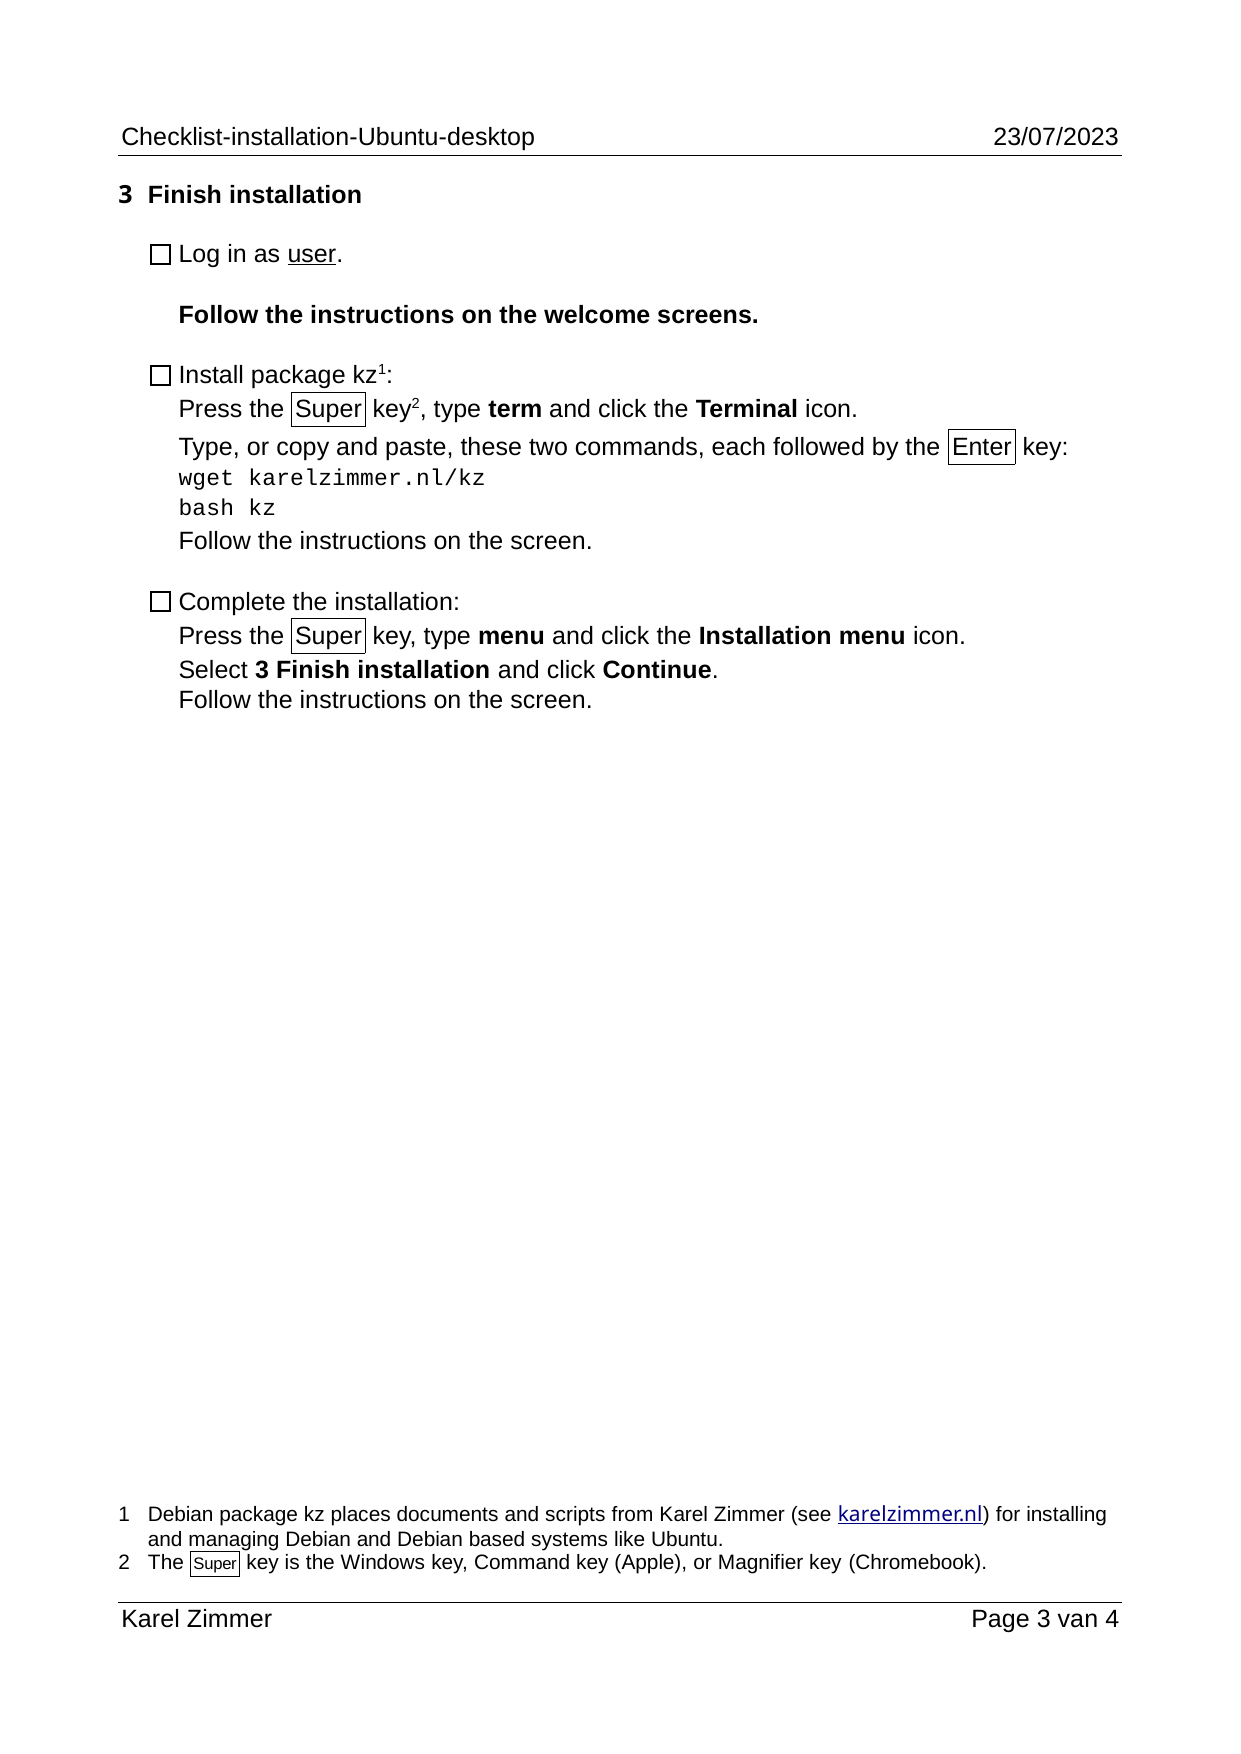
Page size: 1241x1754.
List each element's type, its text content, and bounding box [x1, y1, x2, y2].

table_cell [118, 526, 142, 556]
table_cell [142, 330, 177, 360]
table_cell [142, 300, 177, 330]
table_cell [142, 617, 177, 654]
table_cell [142, 685, 177, 715]
table_header Log in as USER. [177, 239, 1122, 269]
table_cell [118, 685, 142, 715]
table_cell [142, 526, 177, 556]
list Finish installation [118, 177, 1122, 211]
table_cell [142, 556, 177, 587]
table_cell [118, 617, 142, 654]
table_cell [142, 269, 177, 300]
table_cell Complete the installation: [177, 587, 1122, 617]
table_cell [118, 556, 142, 587]
table_cell Install package kz: [177, 360, 1122, 391]
table_cell Select 3 Finish installation and click Continue. [177, 654, 1122, 685]
table_cell [118, 391, 142, 428]
table_cell [142, 391, 177, 428]
table_cell Press the Super key, type term and click the Terminal icon. [177, 391, 1122, 428]
table_header [142, 239, 177, 269]
table_cell [118, 587, 142, 617]
table_cell [118, 654, 142, 685]
table_cell [118, 330, 142, 360]
table_cell [118, 300, 142, 330]
table_cell [142, 360, 177, 391]
table_cell [142, 496, 177, 526]
table_cell wget karelzimmer.nl/kz [177, 465, 1122, 496]
table_cell bash kz [177, 496, 1122, 526]
table_cell [177, 269, 1122, 300]
table_cell [177, 330, 1122, 360]
table_cell [142, 465, 177, 496]
table_cell Type, or copy and paste, these two commands, each followed by the Enter key: [177, 428, 1122, 465]
table_cell Follow the instructions on the screen. [177, 685, 1122, 715]
table_cell [142, 587, 177, 617]
table_header [118, 239, 142, 269]
table_cell [142, 654, 177, 685]
table_cell [118, 465, 142, 496]
table_cell [142, 428, 177, 465]
table_cell Follow the instructions on the screen. [177, 526, 1122, 556]
table_cell Press the Super key, type menu and click the Installation menu icon. [177, 617, 1122, 654]
table_cell Follow the instructions on the welcome screens. [177, 300, 1122, 330]
table_cell [118, 360, 142, 391]
table_cell [177, 556, 1122, 587]
table_cell [118, 496, 142, 526]
table_cell [118, 428, 142, 465]
table_cell [118, 269, 142, 300]
